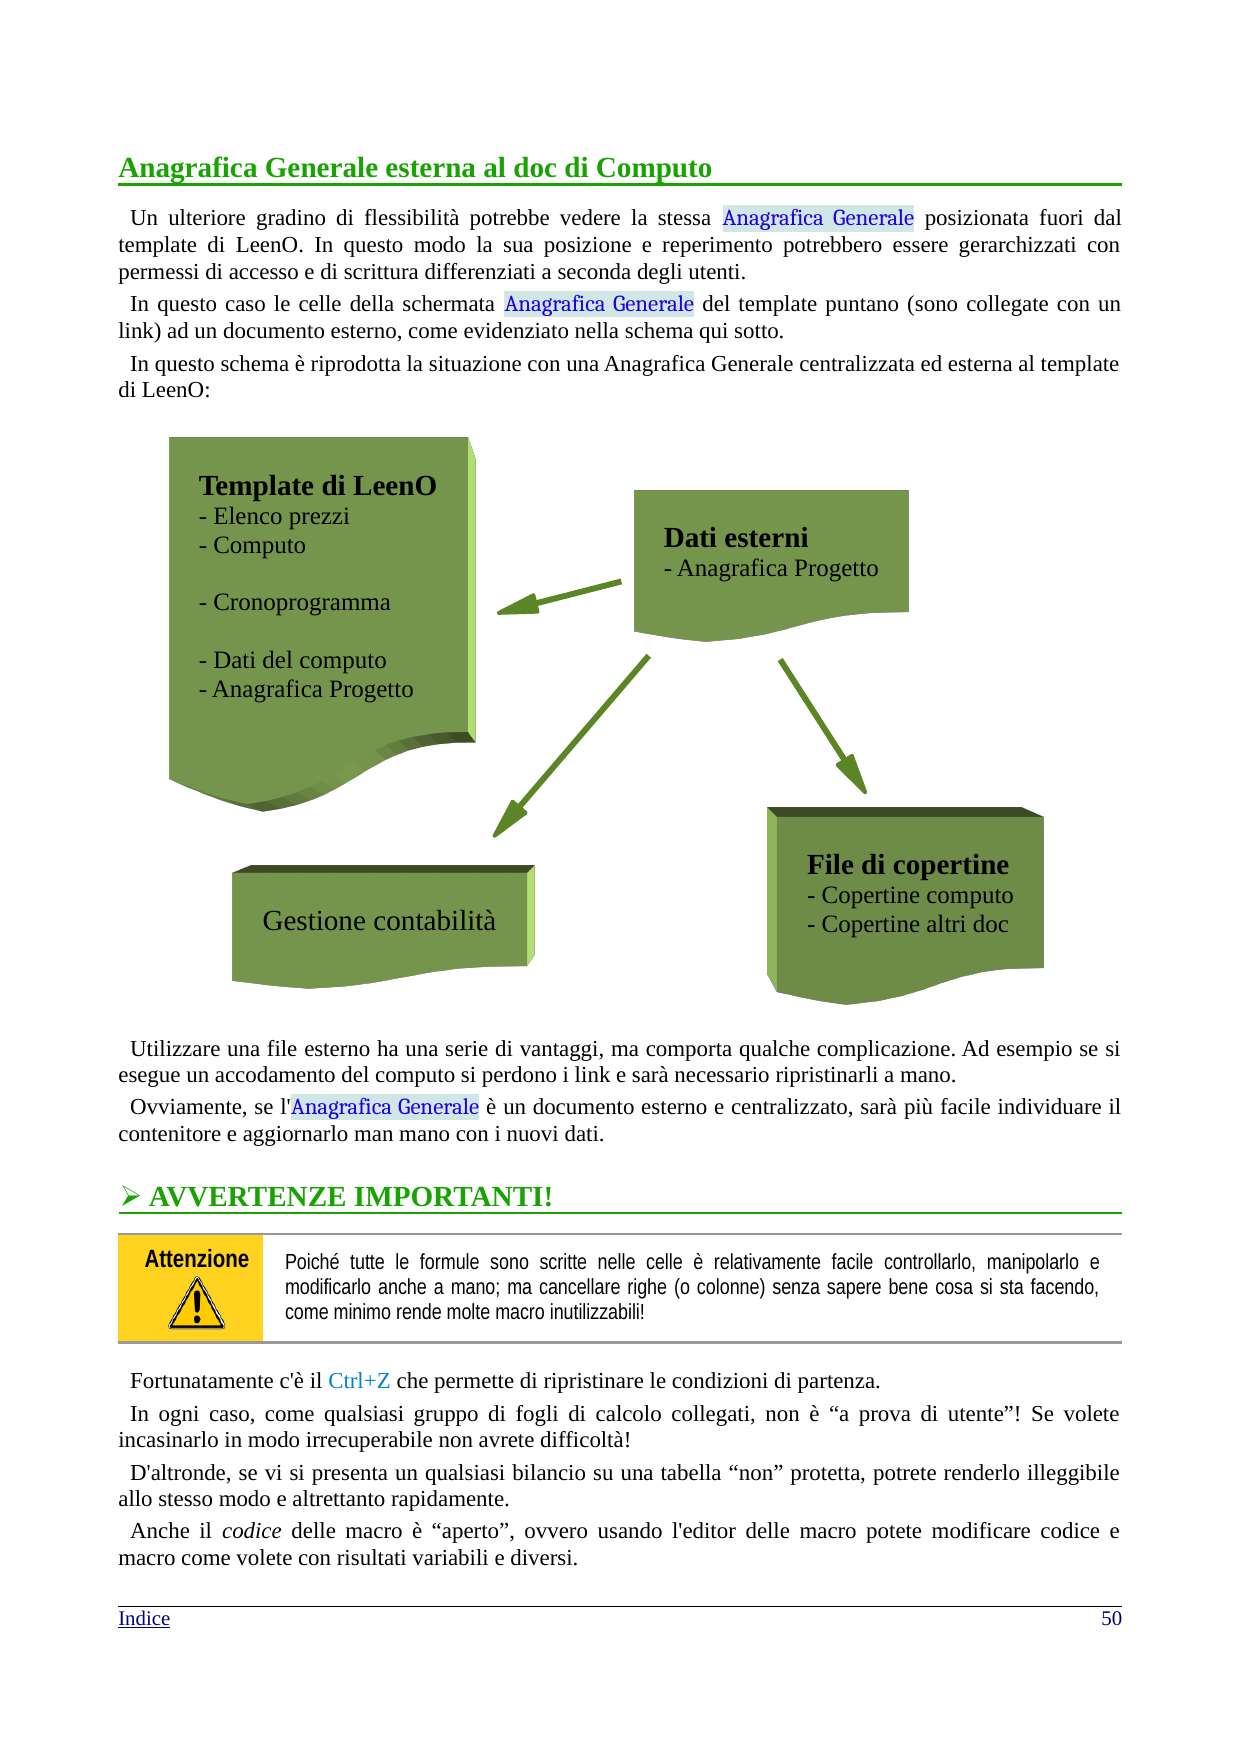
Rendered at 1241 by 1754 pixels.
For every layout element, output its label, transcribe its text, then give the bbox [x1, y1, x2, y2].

table_header [118, 408, 1122, 1035]
picture [164, 1272, 229, 1333]
subtitle Anagrafica Generale esterna al doc di Computo [118, 150, 1122, 183]
text D'altronde, se vi si presenta un qualsiasi bilancio su una tabella “non” protetta, potrete renderlo illeggibile allo stesso modo e altrettanto rapidamente. [118, 1458, 1122, 1511]
text Anche il codice delle macro è “aperto”, ovvero usando l'editor delle macro potete modificare codice e macro come volete con risultati variabili e diversi. [118, 1517, 1122, 1570]
text In ogni caso, come qualsiasi gruppo di fogli di calcolo collegati, non è “a prova di utente”! Se volete incasinarlo in modo irrecuperabile non avrete difficoltà! [118, 1400, 1122, 1453]
text Un ulteriore gradino di flessibilità potrebbe vedere la stessa Anagrafica Generale posizionata fuori dal template di LeenO. In questo modo la sua posizione e reperimento potrebbero essere gerarchizzati con permessi di accesso e di scrittura differenziati a seconda degli utenti. [118, 204, 1122, 284]
table_header Poiché tutte le formule sono scritte nelle celle è relativamente facile controllarlo, manipolarlo e modificarlo anche a mano; ma cancellare righe (o colonne) senza sapere bene cosa si sta facendo, come minimo rende molte macro inutilizzabili! [264, 1235, 1122, 1341]
subtitle AVVERTENZE IMPORTANTI! [119, 1179, 1122, 1212]
text Fortunatamente c'è il Ctrl+Z che permette di ripristinare le condizioni di partenza. [118, 1368, 1122, 1394]
text Utilizzare una file esterno ha una serie di vantaggi, ma comporta qualche complicazione. Ad esempio se si esegue un accodamento del computo si perdono i link e sarà necessario ripristinarli a mano. [118, 1035, 1122, 1087]
text Ovviamente, se l'Anagrafica Generale è un documento esterno e centralizzato, sarà più facile individuare il contenitore e aggiornarlo man mano con i nuovi dati. [118, 1093, 1122, 1147]
table_header Attenzione [118, 1235, 263, 1341]
text In questo caso le celle della schermata Anagrafica Generale del template puntano (sono collegate con un link) ad un documento esterno, come evidenziato nella schema qui sotto. [118, 290, 1122, 344]
text In questo schema è riprodotta la situazione con una Anagrafica Generale centralizzata ed esterna al template di LeenO: [118, 349, 1122, 402]
